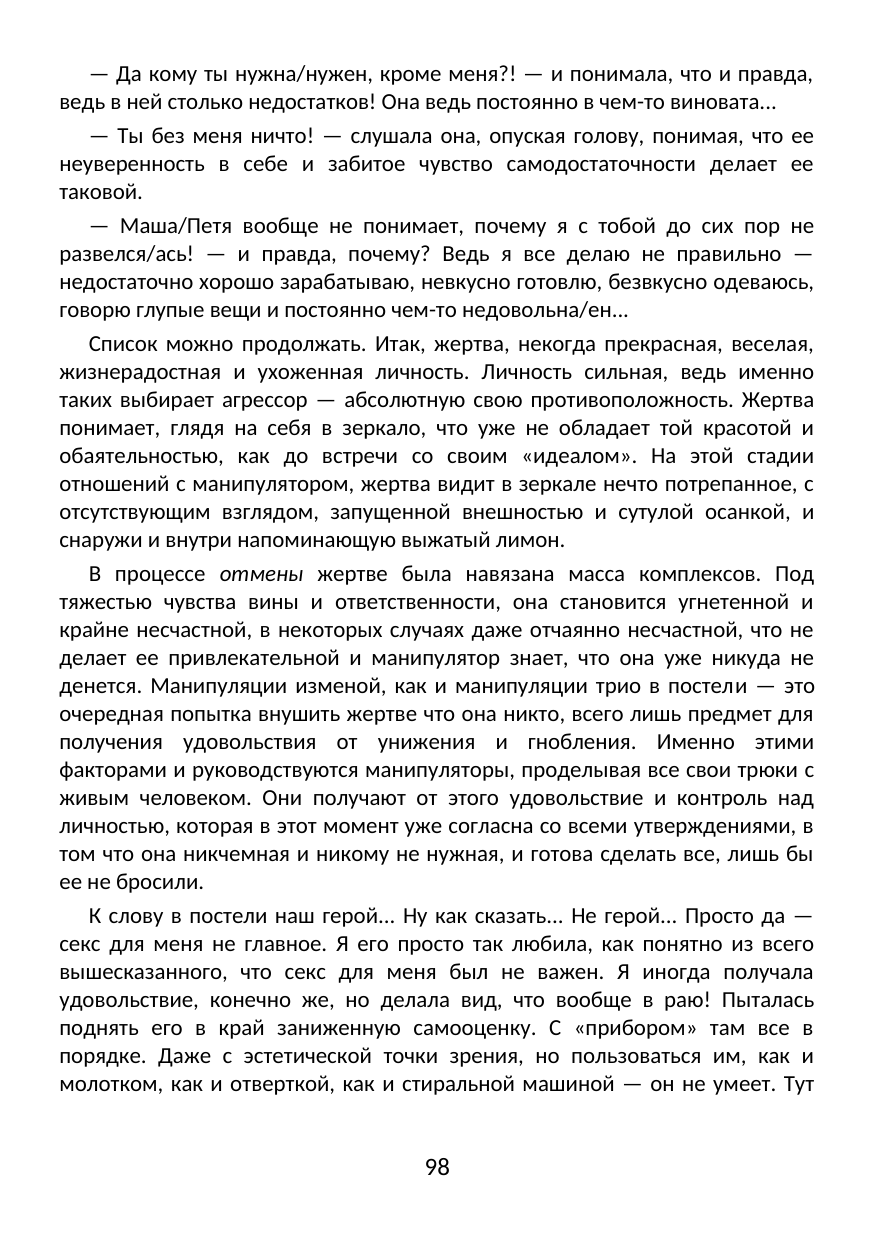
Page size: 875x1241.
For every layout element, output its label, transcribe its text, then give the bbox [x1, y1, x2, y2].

text В процессе отмены жертве была навязана масса комплексов. Под тяжестью чувства вины и ответственности, она становится угнетенной и крайне несчастной, в некоторых случаях даже отчаянно несчастной, что не делает ее привлекательной и манипулятор знает, что она уже никуда не денется. Манипуляции изменой, как и манипуляции трио в постели — это очередная попытка внушить жертве что она никто, всего лишь предмет для получения удовольствия от унижения и гнобления. Именно этими факторами и руководствуются манипуляторы, проделывая все свои трюки с живым человеком. Они получают от этого удовольствие и контроль над личностью, которая в этот момент уже согласна со всеми утверждениями, в том что она никчемная и никому не нужная, и готова сделать все, лишь бы ее не бросили. [59, 559, 815, 895]
text — Маша/Петя вообще не понимает, почему я с тобой до сих пор не развелся/ась! — и правда, почему? Ведь я все делаю не правильно — недостаточно хорошо зарабатываю, невкусно готовлю, безвкусно одеваюсь, говорю глупые вещи и постоянно чем-то недовольна/ен... [59, 211, 815, 323]
text К слову в постели наш герой... Ну как сказать... Не герой... Просто да — секс для меня не главное. Я его просто так любила, как понятно из всего вышесказанного, что секс для меня был не важен. Я иногда получала удовольствие, конечно же, но делала вид, что вообще в раю! Пыталась поднять его в край заниженную самооценку. С «прибором» там все в порядке. Даже с эстетической точки зрения, но пользоваться им, как и молотком, как и отверткой, как и стиральной машиной — он не умеет. Тут [59, 901, 815, 1097]
text Список можно продолжать. Итак, жертва, некогда прекрасная, веселая, жизнерадостная и ухоженная личность. Личность сильная, ведь именно таких выбирает агрессор — абсолютную свою противоположность. Жертва понимает, глядя на себя в зеркало, что уже не обладает той красотой и обаятельностью, как до встречи со своим «идеалом». На этой стадии отношений с манипулятором, жертва видит в зеркале нечто потрепанное, с отсутствующим взглядом, запущенной внешностью и сутулой осанкой, и снаружи и внутри напоминающую выжатый лимон. [59, 329, 815, 553]
text — Да кому ты нужна/нужен, кроме меня?! — и понимала, что и правда, ведь в ней столько недостатков! Она ведь постоянно в чем-то виновата... [59, 59, 815, 115]
text — Ты без меня ничто! — слушала она, опуская голову, понимая, что ее неуверенность в себе и забитое чувство самодостаточности делает ее таковой. [59, 121, 815, 205]
